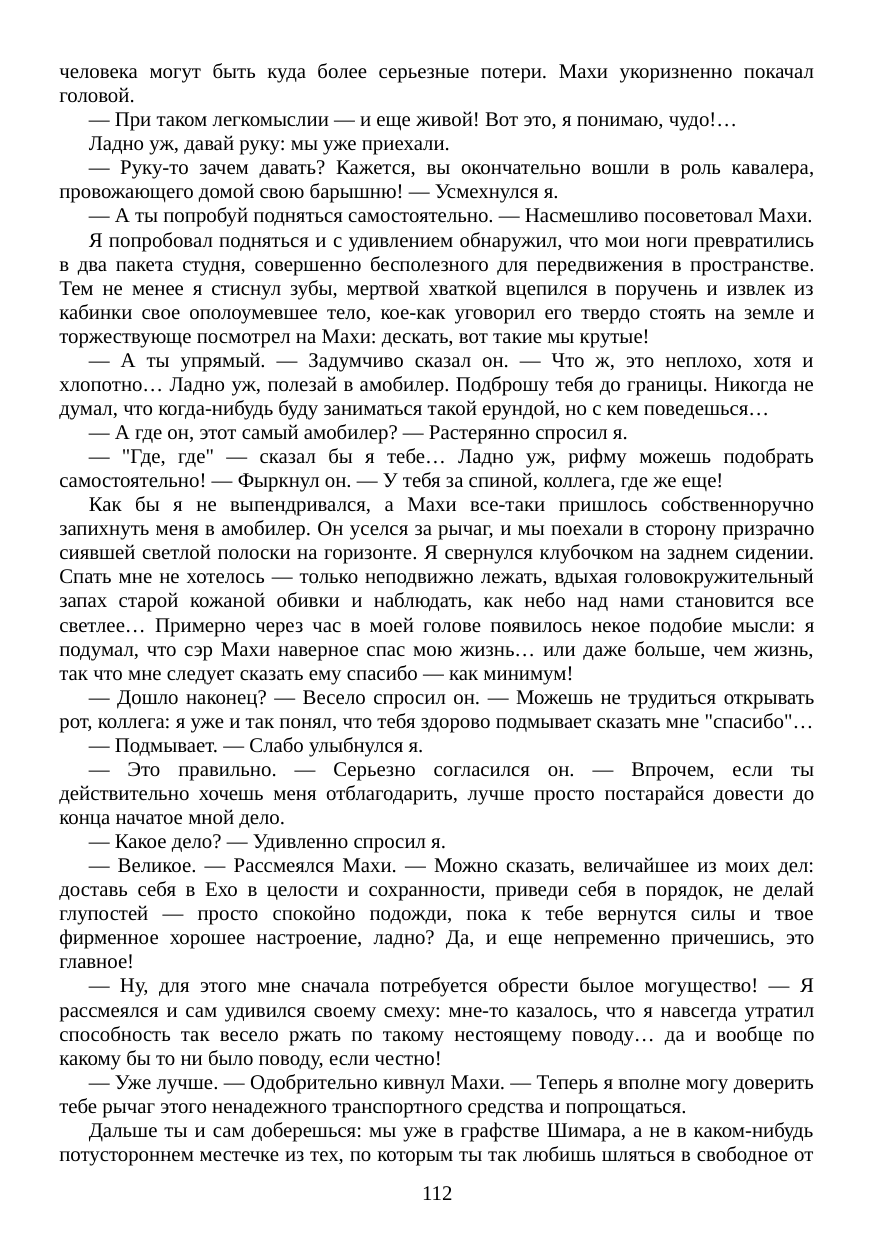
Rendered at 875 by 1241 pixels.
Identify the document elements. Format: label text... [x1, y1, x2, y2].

text — Дошло наконец? — Весело спросил он. — Можешь не трудиться открывать рот, коллега: я уже и так понял, что тебя здорово подмывает сказать мне "спасибо"… [59, 685, 815, 733]
text — Уже лучше. — Одобрительно кивнул Махи. — Теперь я вполне могу доверить тебе рычаг этого ненадежного транспортного средства и попрощаться. [59, 1070, 815, 1118]
text — Подмывает. — Слабо улыбнулся я. [59, 733, 815, 757]
text — Это правильно. — Серьезно согласился он. — Впрочем, если ты действительно хочешь меня отблагодарить, лучше просто постарайся довести до конца начатое мной дело. [59, 757, 815, 829]
text Как бы я не выпендривался, а Махи все-таки пришлось собственноручно запихнуть меня в амобилер. Он уселся за рычаг, и мы поехали в сторону призрачно сиявшей светлой полоски на горизонте. Я свернулся клубочком на заднем сидении. Спать мне не хотелось — только неподвижно лежать, вдыхая головокружительный запах старой кожаной обивки и наблюдать, как небо над нами становится все светлее… Примерно через час в моей голове появилось некое подобие мысли: я подумал, что сэр Махи наверное спас мою жизнь… или даже больше, чем жизнь, так что мне следует сказать ему спасибо — как минимум! [59, 492, 815, 685]
text Дальше ты и сам доберешься: мы уже в графстве Шимара, а не в каком-нибудь потустороннем местечке из тех, по которым ты так любишь шляться в свободное от [59, 1118, 815, 1166]
text человека могут быть куда более серьезные потери. Махи укоризненно покачал головой. [59, 59, 815, 107]
text — При таком легкомыслии — и еще живой! Вот это, я понимаю, чудо!… [59, 107, 815, 131]
text — "Где, где" — сказал бы я тебе… Ладно уж, рифму можешь подобрать самостоятельно! — Фыркнул он. — У тебя за спиной, коллега, где же еще! [59, 444, 815, 492]
text — А где он, этот самый амобилер? — Растерянно спросил я. [59, 420, 815, 444]
text — Ну, для этого мне сначала потребуется обрести былое могущество! — Я рассмеялся и сам удивился своему смеху: мне-то казалось, что я навсегда утратил способность так весело ржать по такому нестоящему поводу… да и вообще по какому бы то ни было поводу, если честно! [59, 973, 815, 1070]
text — Какое дело? — Удивленно спросил я. [59, 829, 815, 853]
text — Великое. — Рассмеялся Махи. — Можно сказать, величайшее из моих дел: доставь себя в Ехо в целости и сохранности, приведи себя в порядок, не делай глупостей — просто спокойно подожди, пока к тебе вернутся силы и твое фирменное хорошее настроение, ладно? Да, и еще непременно причешись, это главное! [59, 853, 815, 973]
text — А ты попробуй подняться самостоятельно. — Насмешливо посоветовал Махи. [59, 203, 815, 227]
text Ладно уж, давай руку: мы уже приехали. [59, 131, 815, 155]
text — Руку-то зачем давать? Кажется, вы окончательно вошли в роль кавалера, провожающего домой свою барышню! — Усмехнулся я. [59, 155, 815, 203]
text — А ты упрямый. — Задумчиво сказал он. — Что ж, это неплохо, хотя и хлопотно… Ладно уж, полезай в амобилер. Подброшу тебя до границы. Никогда не думал, что когда-нибудь буду заниматься такой ерундой, но с кем поведешься… [59, 348, 815, 420]
text Я попробовал подняться и с удивлением обнаружил, что мои ноги превратились в два пакета студня, совершенно бесполезного для передвижения в пространстве. Тем не менее я стиснул зубы, мертвой хваткой вцепился в поручень и извлек из кабинки свое ополоумевшее тело, кое-как уговорил его твердо стоять на земле и торжествующе посмотрел на Махи: дескать, вот такие мы крутые! [59, 227, 815, 348]
